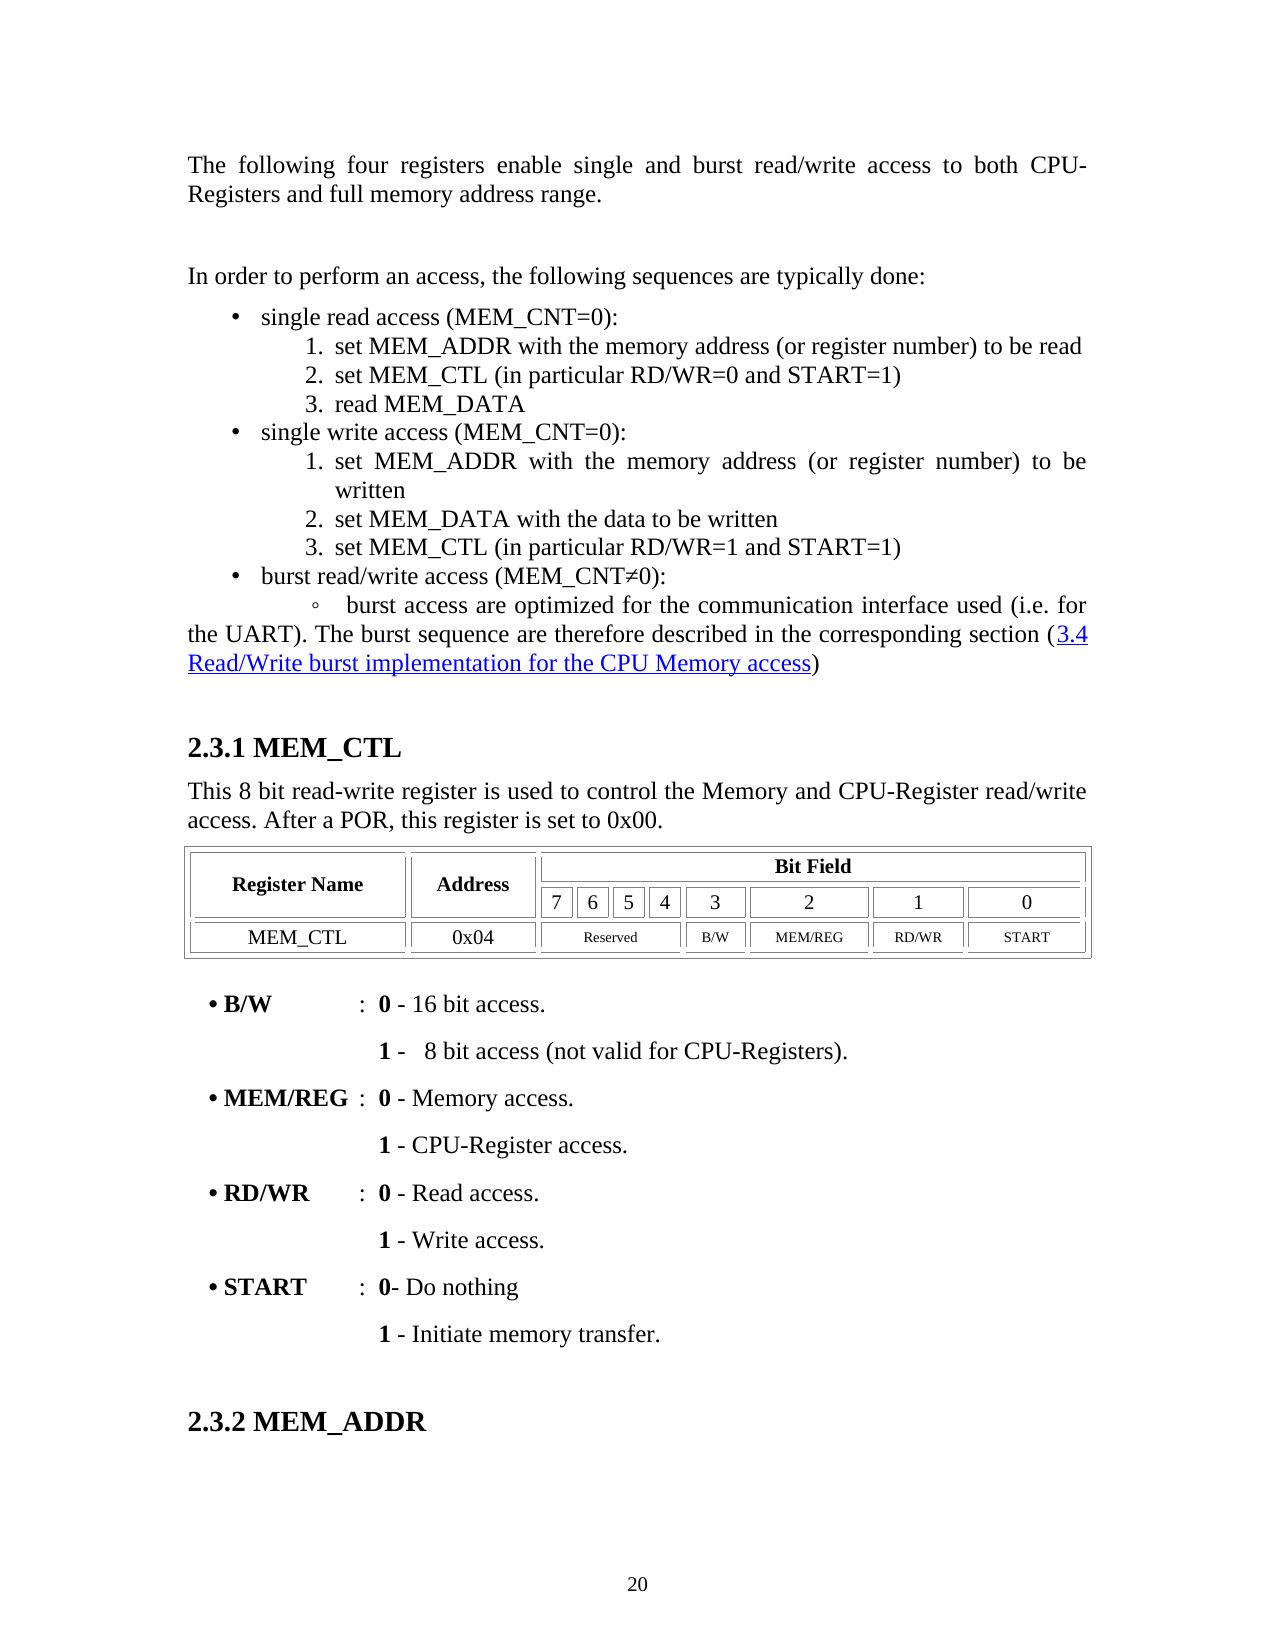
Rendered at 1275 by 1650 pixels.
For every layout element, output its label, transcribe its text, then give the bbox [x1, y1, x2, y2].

text 2.3.1 MEM_CTL [187, 730, 1088, 764]
table_cell • MEM/REG : [206, 1081, 375, 1128]
table_cell [206, 1316, 375, 1404]
table_cell [206, 1034, 375, 1081]
text The following four registers enable single and burst read/write access to both CPU-Registers and full memory address range. [187, 150, 1088, 207]
table_cell [206, 1128, 375, 1175]
list single write access (MEM_CNT=0): [231, 417, 1088, 446]
list single read access (MEM_CNT=0): [231, 302, 1088, 331]
table_header [187, 986, 206, 1033]
table_header Register Name [187, 847, 408, 917]
table_cell [187, 1269, 206, 1316]
table_cell [187, 1222, 206, 1269]
text In order to perform an access, the following sequences are typically done: [187, 261, 1088, 290]
table_cell 5 [610, 882, 647, 917]
table_cell [187, 1034, 206, 1081]
list set MEM_ADDR with the memory address (or register number) to be written [305, 446, 1088, 504]
table_cell Reserved [538, 917, 683, 952]
table_header Address [408, 847, 538, 917]
list read MEM_DATA [305, 389, 1088, 417]
table_cell 0- Do nothing [375, 1269, 1088, 1316]
table_cell 4 [647, 882, 683, 917]
table_cell 1 [871, 882, 966, 917]
table_cell 6 [574, 882, 610, 917]
table_cell B/W [683, 917, 747, 952]
list set MEM_CTL (in particular RD/WR=0 and START=1) [305, 360, 1088, 389]
table_cell MEM_CTL [187, 917, 408, 952]
table_cell [187, 1316, 206, 1404]
list set MEM_DATA with the data to be written [305, 504, 1088, 532]
table_cell 0x04 [408, 917, 538, 952]
list burst read/write access (MEM_CNT≠0): [231, 561, 1088, 590]
list set MEM_CTL (in particular RD/WR=1 and START=1) [305, 532, 1088, 561]
table_cell • START : [206, 1269, 375, 1316]
text 2.3.2 MEM_ADDR [187, 1404, 1088, 1438]
table_cell [187, 1128, 206, 1175]
table_cell • RD/WR : [206, 1175, 375, 1222]
table_cell MEM/REG [748, 917, 871, 952]
table_cell [187, 1175, 206, 1222]
table_cell 3 [683, 882, 747, 917]
table_header • B/W : [206, 986, 375, 1033]
table_cell [206, 1222, 375, 1269]
table_cell 1 - 8 bit access (not valid for CPU-Registers). [375, 1034, 1088, 1081]
text ◦ burst access are optimized for the communication interface used (i.e. for the UART). The burst sequence are therefore described in the corresponding section (3.4 Read/Write burst implementation for the CPU Memory access) [187, 590, 1088, 676]
table_cell 1 - CPU-Register access. [375, 1128, 1088, 1175]
table_cell 0 - Memory access. [375, 1081, 1088, 1128]
table_cell 1 - Initiate memory transfer. [375, 1316, 1088, 1404]
table_cell 1 - Write access. [375, 1222, 1088, 1269]
list set MEM_ADDR with the memory address (or register number) to be read [305, 331, 1088, 360]
table_header Bit Field [538, 847, 1088, 881]
table_header 0 - 16 bit access. [375, 986, 1088, 1033]
table_cell 2 [748, 882, 871, 917]
table_cell START [966, 917, 1088, 952]
table_cell 0 [966, 881, 1088, 917]
table_cell 7 [538, 881, 574, 917]
table_cell RD/WR [871, 917, 966, 952]
text This 8 bit read-write register is used to control the Memory and CPU-Register read/write access. After a POR, this register is set to 0x00. [187, 776, 1088, 834]
table_cell 0 - Read access. [375, 1175, 1088, 1222]
table_cell [187, 1081, 206, 1128]
